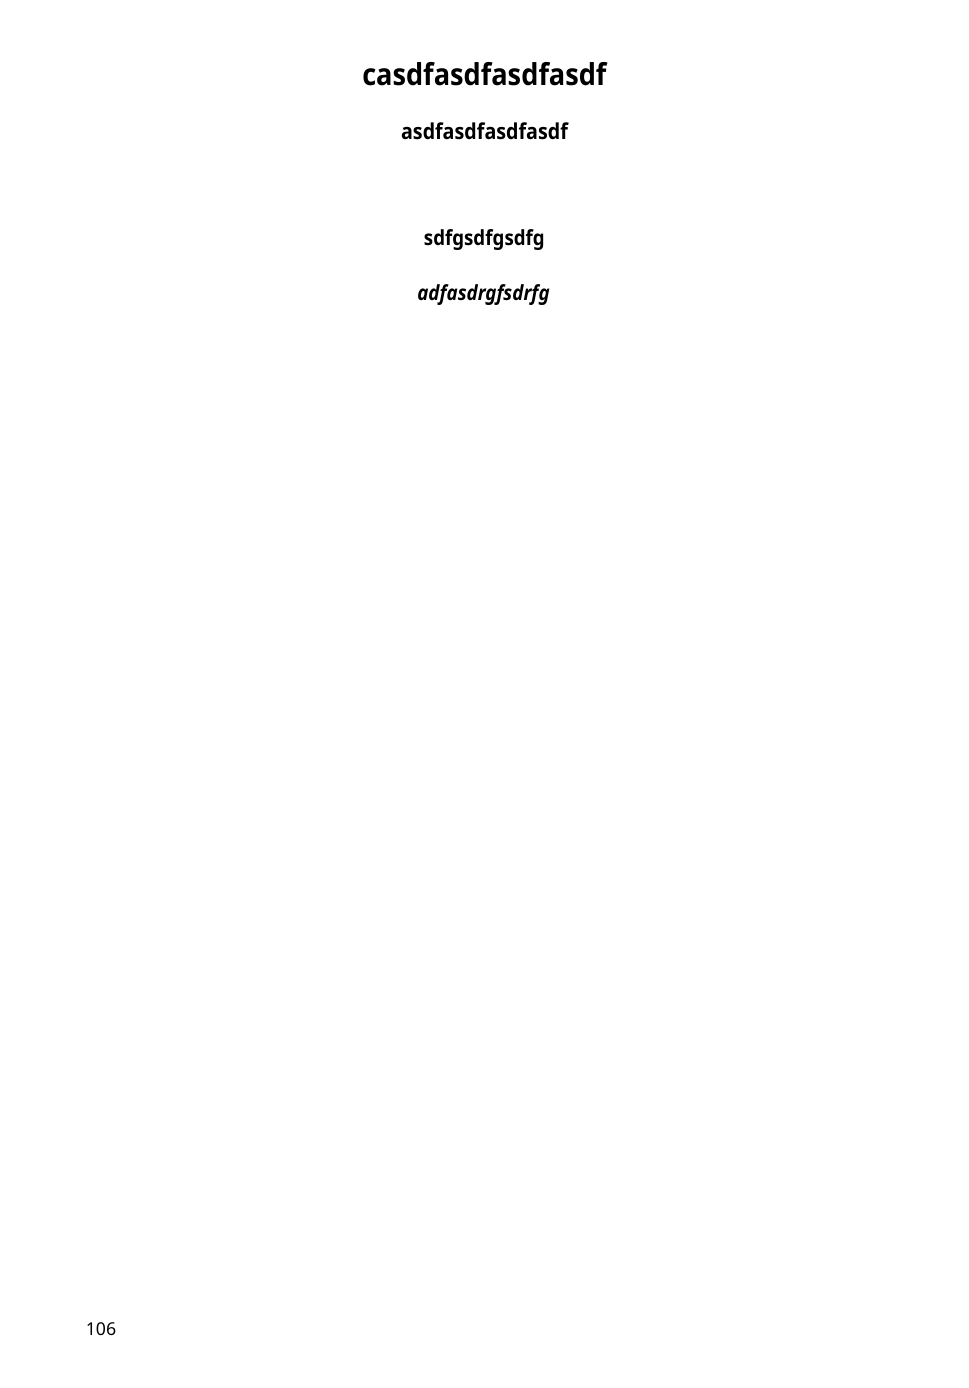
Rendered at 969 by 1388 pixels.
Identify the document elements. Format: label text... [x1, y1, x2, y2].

table_header asdfasdfasdfasdf [86, 115, 883, 150]
subtitle casdfasdfasdfasdf [86, 62, 883, 91]
subtitle sdfgsdfgsdfg [86, 222, 883, 252]
subtitle adfasdrgfsdrfg [86, 278, 883, 306]
